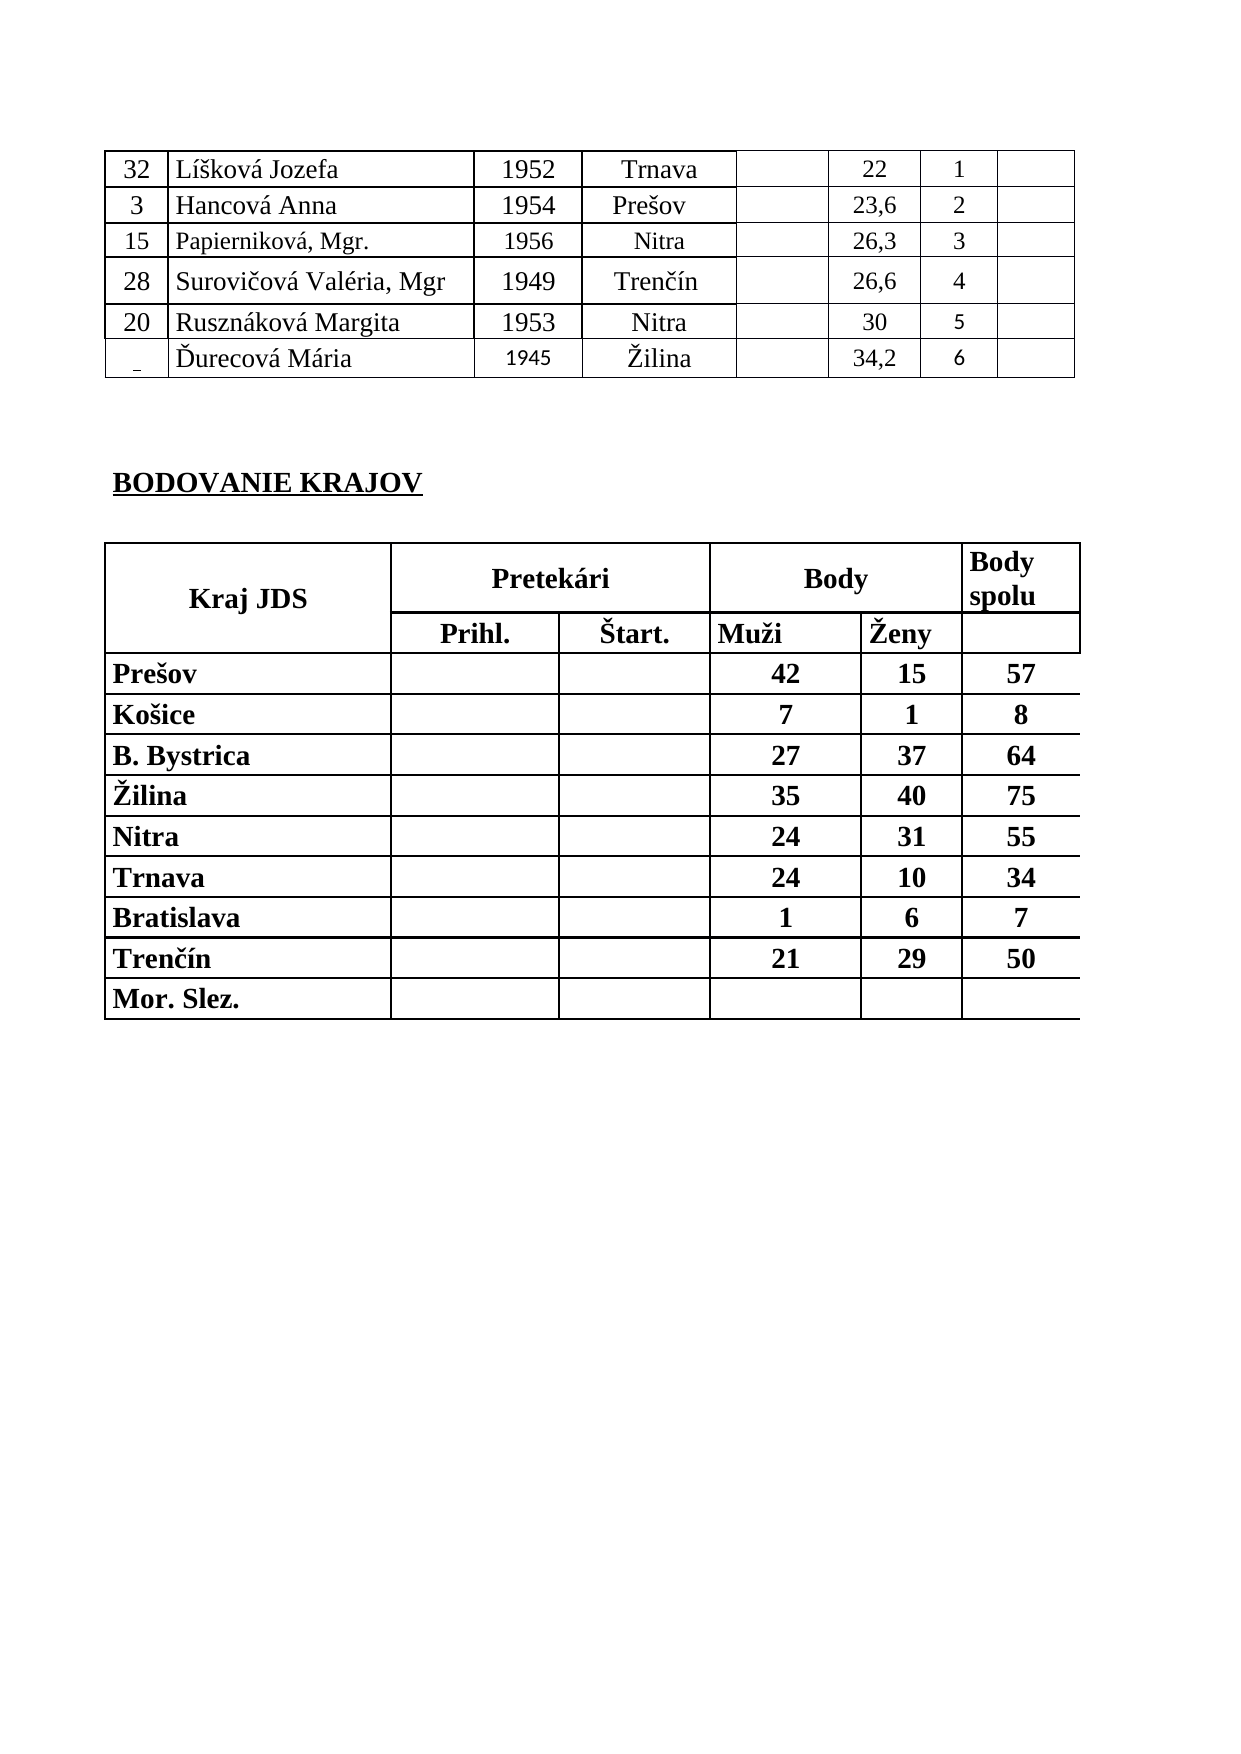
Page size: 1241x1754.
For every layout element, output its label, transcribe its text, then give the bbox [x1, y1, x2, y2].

table_cell [710, 502, 861, 542]
table_cell 3 [921, 223, 997, 256]
table_cell [392, 979, 558, 1018]
table_cell [560, 735, 709, 774]
table_cell Kraj JDS [106, 544, 390, 652]
table_cell 64 [963, 735, 1080, 774]
table_header BODOVANIE KRAJOV [105, 463, 559, 502]
table_cell [736, 378, 828, 416]
table_cell 21 [711, 939, 860, 977]
table_cell 4 [921, 257, 997, 303]
table_cell Nitra [106, 817, 390, 855]
table_cell 1954 [475, 188, 581, 222]
table_cell 34 [963, 857, 1080, 896]
table_cell Hancová Anna [169, 188, 473, 222]
table_cell [737, 187, 828, 222]
table_cell [106, 339, 168, 377]
table_cell [737, 151, 828, 186]
table_cell Papierniková, Mgr. [169, 224, 473, 256]
table_cell 42 [711, 654, 860, 693]
table_cell Rusznáková Margita [169, 305, 473, 337]
table_cell [861, 502, 962, 542]
table_cell 1949 [475, 258, 581, 303]
table_cell [105, 502, 391, 542]
table_cell [1136, 186, 1198, 222]
table_cell [998, 223, 1074, 256]
table_cell [963, 614, 1079, 652]
table_cell 7 [711, 695, 860, 733]
table_header [861, 463, 962, 502]
table_cell [168, 378, 474, 416]
table_cell 6 [862, 898, 961, 936]
table_cell [559, 502, 710, 542]
table_cell [737, 223, 828, 256]
table_cell [392, 857, 558, 896]
table_cell Pretekári [392, 544, 709, 611]
table_cell 1 [862, 695, 961, 733]
table_cell Prihl. [392, 614, 558, 652]
table_cell [391, 502, 559, 542]
table_cell Ďurecová Mária [169, 339, 474, 377]
table_cell 31 [862, 817, 961, 855]
table_cell [998, 304, 1074, 337]
table_cell [392, 654, 558, 693]
table_cell 37 [862, 735, 961, 774]
table_cell Mor. Slez. [106, 979, 390, 1018]
table_cell [963, 979, 1080, 1018]
table_cell Surovičová Valéria, Mgr [169, 258, 473, 303]
table_cell 35 [711, 776, 860, 814]
table_cell 1953 [475, 305, 581, 337]
table_cell 29 [862, 939, 961, 977]
table_cell 22 [829, 151, 920, 186]
table_cell Žilina [583, 339, 736, 377]
table_cell Prešov [106, 654, 390, 693]
table_cell 15 [862, 654, 961, 693]
table_cell [560, 817, 709, 855]
table_cell [1075, 150, 1136, 186]
table_header [559, 463, 710, 502]
table_cell 26,6 [829, 257, 920, 303]
table_cell [392, 817, 558, 855]
table_cell 24 [711, 817, 860, 855]
table_cell [737, 257, 828, 303]
table_cell [998, 378, 1075, 416]
table_cell [1075, 222, 1136, 256]
table_cell 24 [711, 857, 860, 896]
table_cell [1136, 222, 1198, 256]
table_cell Trenčín [106, 939, 390, 977]
table_cell Košice [106, 695, 390, 733]
table_cell Líšková Jozefa [169, 152, 473, 186]
table_cell [998, 339, 1074, 377]
table_cell 57 [963, 654, 1080, 693]
table_cell Trnava [106, 857, 390, 896]
table_cell 1 [921, 151, 997, 186]
table_cell [862, 979, 961, 1018]
table_cell 55 [963, 817, 1080, 855]
table_cell 50 [963, 939, 1080, 977]
table_cell [392, 735, 558, 774]
table_cell [1075, 186, 1136, 222]
table_cell [998, 187, 1074, 222]
table_cell [1136, 150, 1198, 186]
table_cell [921, 378, 998, 416]
table_cell [392, 776, 558, 814]
table_cell 6 [921, 339, 997, 377]
table_cell 1952 [475, 152, 581, 186]
table_cell Prešov [583, 188, 736, 222]
table_cell 7 [963, 898, 1080, 936]
table_cell 1 [711, 898, 860, 936]
table_cell 32 [106, 152, 167, 186]
table_cell [392, 939, 558, 977]
table_cell Body [711, 544, 961, 611]
table_cell [998, 151, 1074, 186]
table_cell [474, 378, 582, 416]
table_cell [105, 378, 168, 416]
table_cell [560, 898, 709, 936]
table_cell [737, 339, 828, 377]
table_cell [560, 654, 709, 693]
table_cell [392, 898, 558, 936]
table_cell Muži [711, 614, 860, 652]
table_cell [1075, 303, 1136, 337]
table_cell Nitra [583, 305, 736, 337]
table_cell [711, 979, 860, 1018]
table_cell [392, 695, 558, 733]
table_cell 2 [921, 187, 997, 222]
table_cell 23,6 [829, 187, 920, 222]
table_cell [1136, 377, 1198, 416]
table_cell 1945 [475, 339, 582, 377]
table_cell 8 [963, 695, 1080, 733]
table_cell [1075, 338, 1136, 377]
table_cell 15 [106, 224, 167, 256]
table_cell Štart. [560, 614, 709, 652]
table_cell [737, 304, 828, 337]
table_cell [560, 979, 709, 1018]
table_cell [1136, 338, 1198, 377]
table_cell [998, 257, 1074, 303]
table_cell Nitra [583, 224, 736, 256]
table_cell Žilina [106, 776, 390, 814]
table_cell 20 [106, 305, 167, 337]
table_cell Trnava [583, 152, 736, 186]
table_cell [560, 939, 709, 977]
table_cell [1136, 256, 1198, 303]
table_cell Trenčín [583, 258, 736, 303]
table_cell [560, 695, 709, 733]
table_cell [829, 378, 921, 416]
table_cell Bratislava [106, 898, 390, 936]
table_cell [582, 378, 736, 416]
table_cell [560, 776, 709, 814]
table_cell 30 [829, 304, 920, 337]
table_cell B. Bystrica [106, 735, 390, 774]
table_cell [1136, 303, 1198, 337]
table_cell [962, 502, 1080, 542]
table_cell 26,3 [829, 223, 920, 256]
table_cell 27 [711, 735, 860, 774]
table_cell 3 [106, 188, 167, 222]
table_header [710, 463, 861, 502]
table_cell 34,2 [829, 339, 920, 377]
table_header [962, 463, 1080, 502]
table_cell 5 [921, 304, 997, 337]
table_cell [1075, 256, 1136, 303]
table_cell 10 [862, 857, 961, 896]
table_cell [1075, 377, 1136, 416]
table_cell Ženy [862, 614, 961, 652]
table_cell 1956 [475, 224, 581, 256]
table_cell 40 [862, 776, 961, 814]
table_cell Body spolu [963, 544, 1079, 611]
table_cell [560, 857, 709, 896]
table_cell 75 [963, 776, 1080, 814]
table_cell 28 [106, 258, 167, 303]
